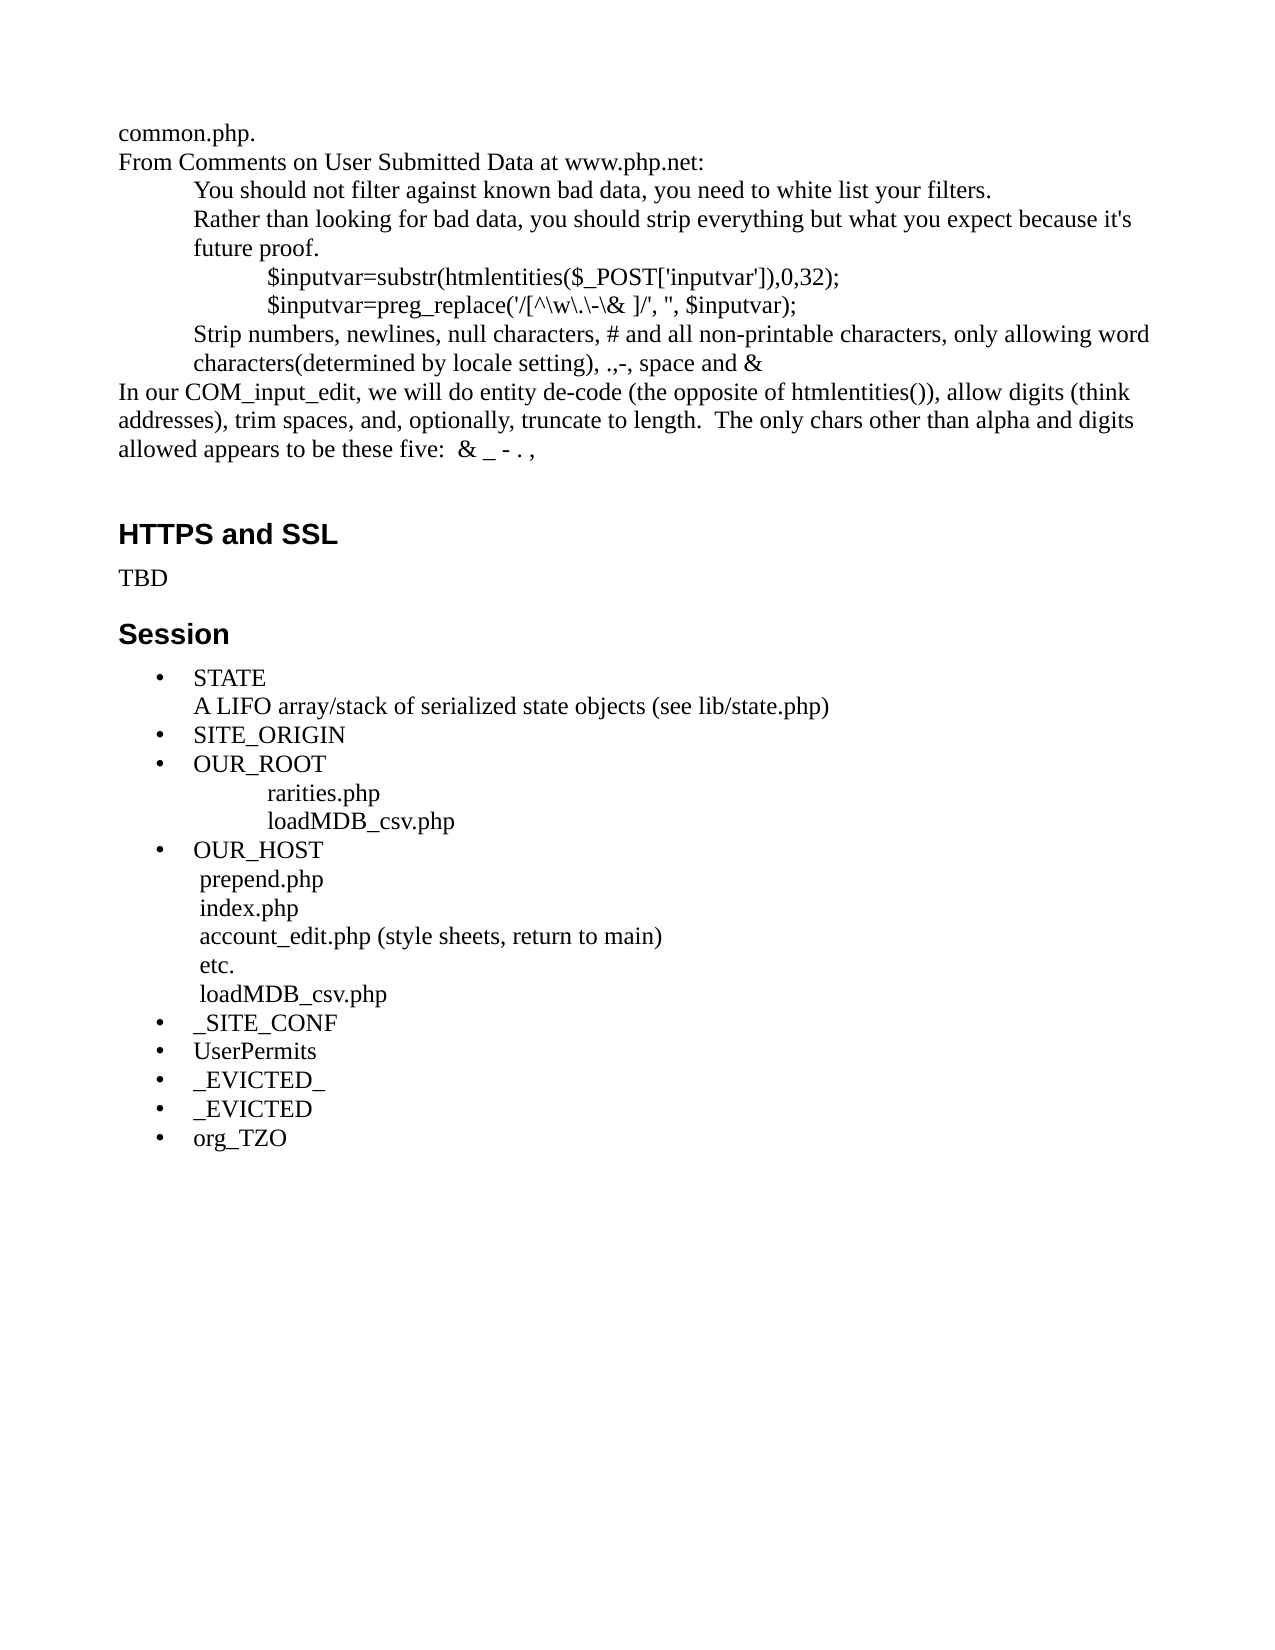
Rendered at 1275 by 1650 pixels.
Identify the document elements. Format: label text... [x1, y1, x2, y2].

list OUR_ROOT rarities.php loadMDB_csv.php [156, 749, 1157, 835]
subtitle HTTPS and SSL [118, 517, 1157, 550]
list STATE A LIFO array/stack of serialized state objects (see lib/state.php) [156, 663, 1157, 720]
text From Comments on User Submitted Data at www.php.net: [118, 147, 1157, 176]
list _SITE_CONF [156, 1008, 1157, 1036]
text Strip numbers, newlines, null characters, # and all non-printable characters, only allowing word characters(determined by locale setting), .,-, space and & [193, 319, 1157, 377]
text $inputvar=substr(htmlentities($_POST['inputvar']),0,32); [193, 262, 1157, 291]
text You should not filter against known bad data, you need to white list your filters. [193, 176, 1157, 204]
list org_TZO [156, 1123, 1157, 1151]
list OUR_HOST prepend.php index.php account_edit.php (style sheets, return to main) etc. loadMDB_csv.php [156, 835, 1157, 1008]
list UserPermits [156, 1036, 1157, 1065]
text Rather than looking for bad data, you should strip everything but what you expect because it's future proof. [193, 204, 1157, 262]
list SITE_ORIGIN [156, 720, 1157, 749]
text TBD [118, 563, 1157, 592]
text In our COM_input_edit, we will do entity de-code (the opposite of htmlentities()), allow digits (think addresses), trim spaces, and, optionally, truncate to length. The only chars other than alpha and digits allowed appears to be these five: & _ - . , [118, 377, 1157, 463]
subtitle Session [118, 617, 1157, 650]
text $inputvar=preg_replace('/[^\w\.\-\& ]/', '', $inputvar); [193, 291, 1157, 319]
list _EVICTED [156, 1094, 1157, 1123]
list _EVICTED_ [156, 1065, 1157, 1094]
text common.php. [118, 118, 1157, 147]
